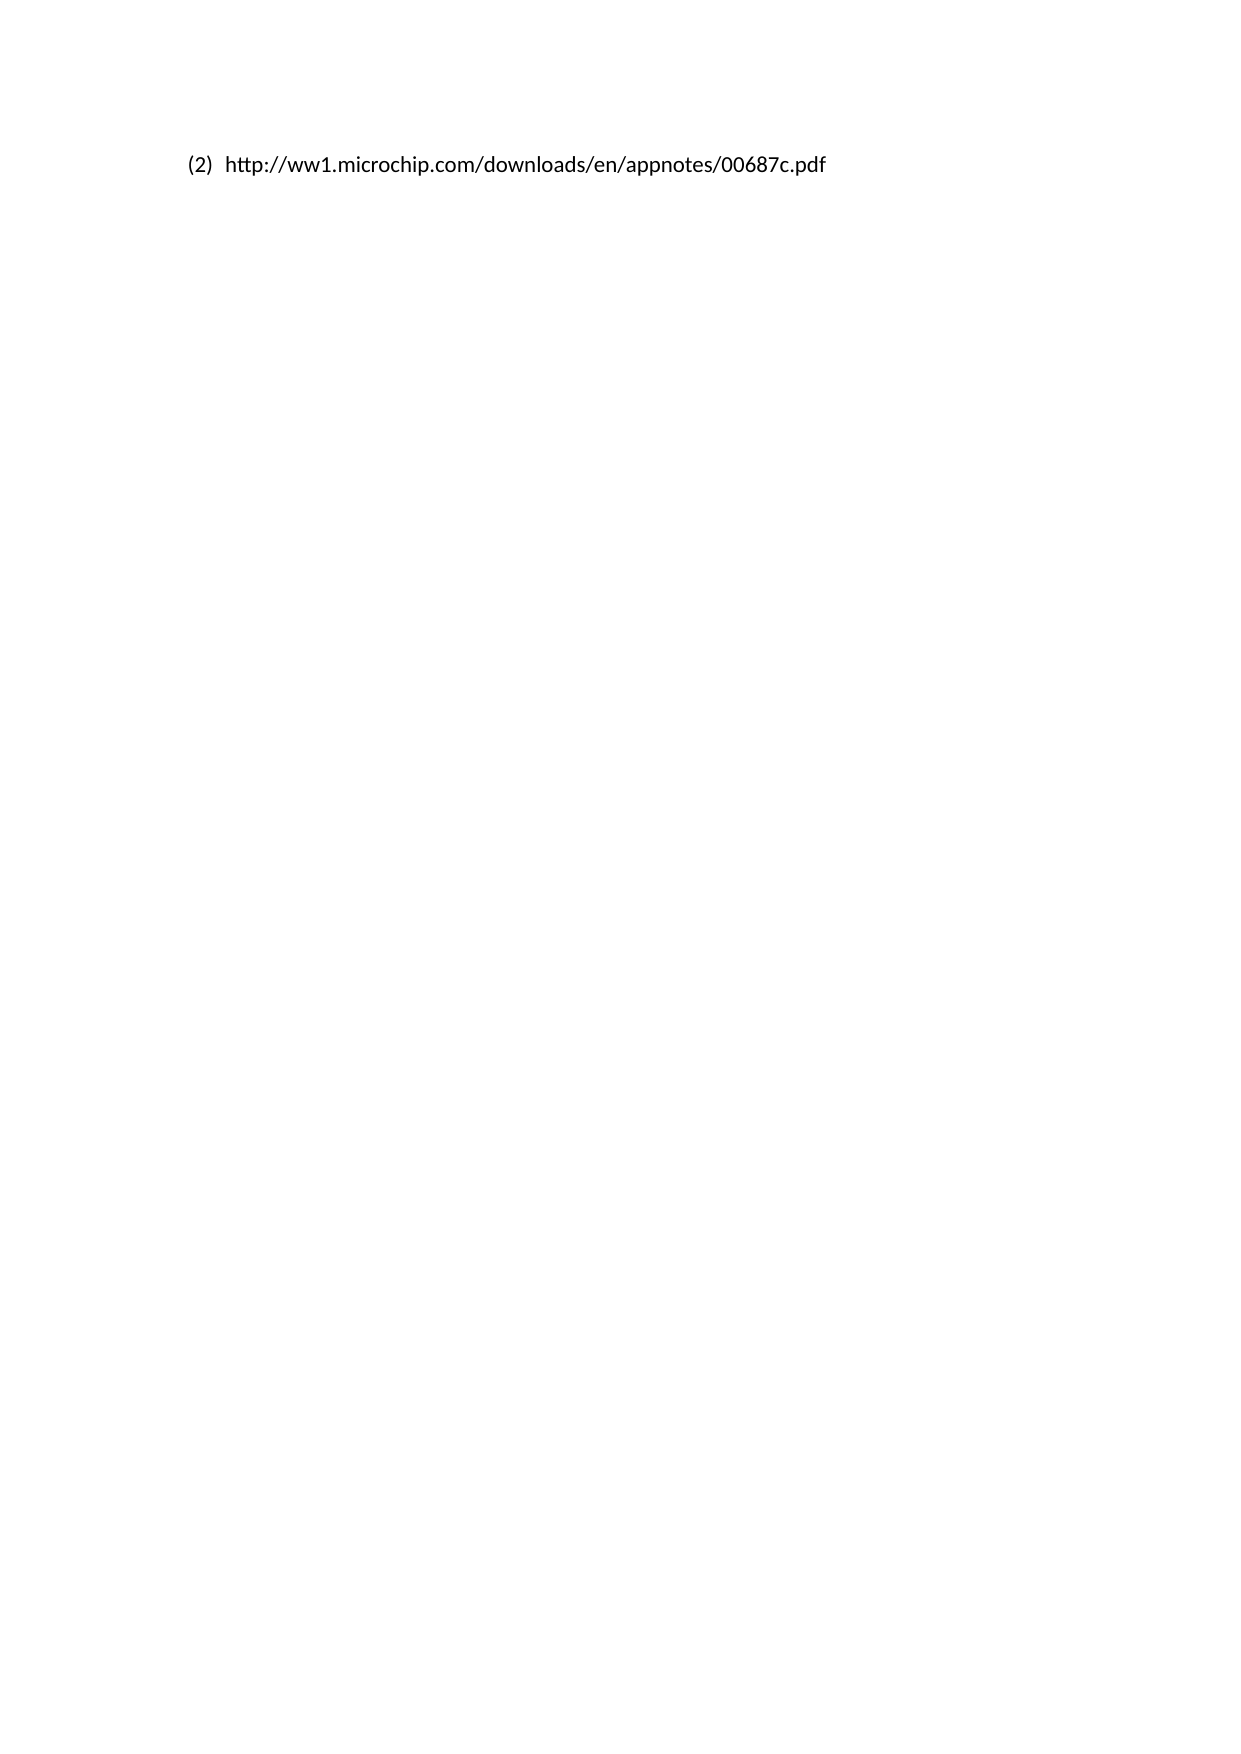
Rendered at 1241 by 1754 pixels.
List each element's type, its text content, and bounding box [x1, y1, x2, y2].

list http://ww1.microchip.com/downloads/en/appnotes/00687c.pdf [187, 150, 1090, 178]
